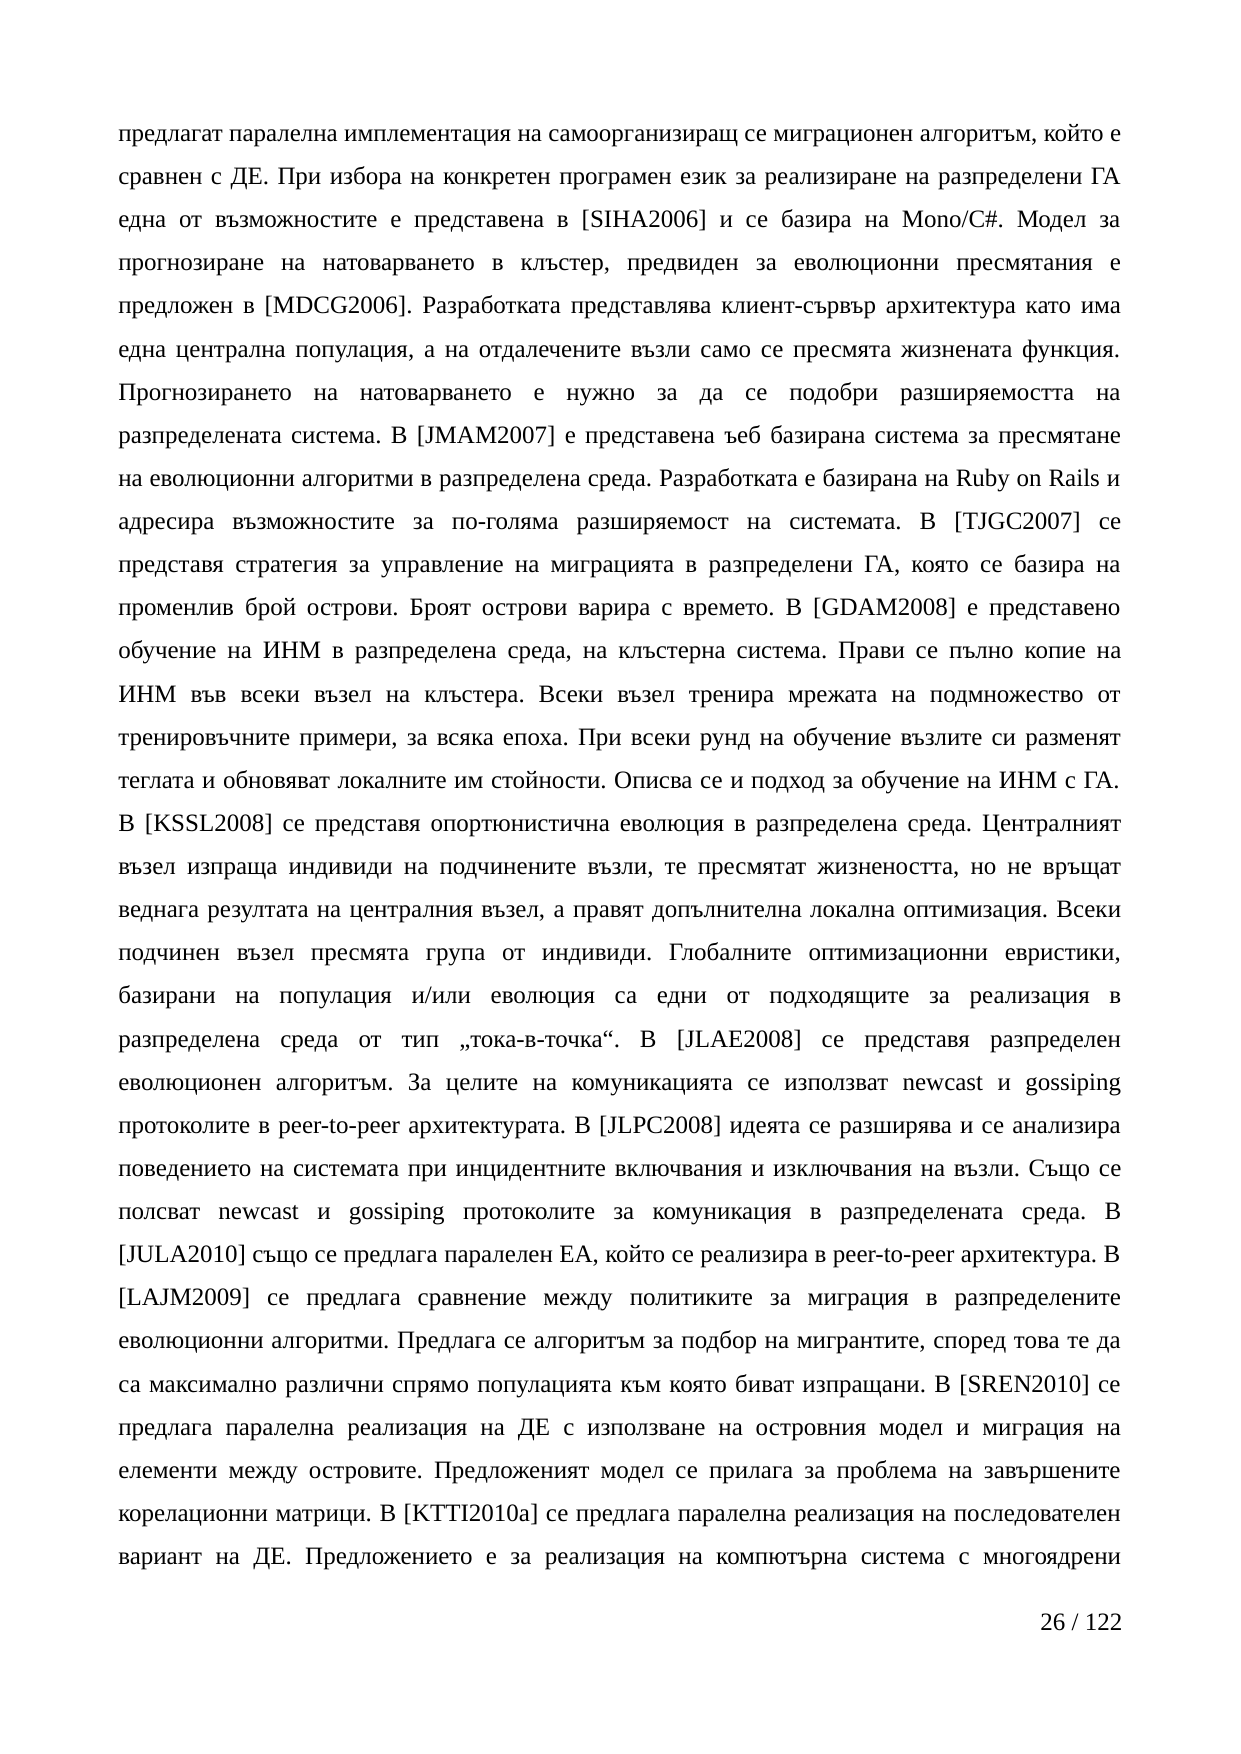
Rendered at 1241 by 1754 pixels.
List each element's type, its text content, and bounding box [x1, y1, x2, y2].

text предлагат паралелна имплементация на самоорганизиращ се миграционен алгоритъм, който е сравнен с ДЕ. При избора на конкретен програмен език за реализиране на разпределени ГА една от възможностите е представена в [SIHA2006] и се базира на Mono/C#. Модел за прогнозиране на натоварването в клъстер, предвиден за еволюционни пресмятания е предложен в [MDCG2006]. Разработката представлява клиент-сървър архитектура като има една централна популация, а на отдалечените възли само се пресмята жизнената функция. Прогнозирането на натоварването е нужно за да се подобри разширяемостта на разпределената система. В [JMAM2007] е представена ъеб базирана система за пресмятане на еволюционни алгоритми в разпределена среда. Разработката е базирана на Ruby on Rails и адресира възможностите за по-голяма разширяемост на системата. В [TJGC2007] се представя стратегия за управление на миграцията в разпределени ГА, която се базира на променлив брой острови. Броят острови варира с времето. В [GDAM2008] е представено обучение на ИНМ в разпределена среда, на клъстерна система. Прави се пълно копие на ИНМ във всеки възел на клъстера. Всеки възел тренира мрежата на подмножество от тренировъчните примери, за всяка епоха. При всеки рунд на обучение възлите си разменят теглата и обновяват локалните им стойности. Описва се и подход за обучение на ИНМ с ГА. В [KSSL2008] се представя опортюнистична еволюция в разпределена среда. Централният възел изпраща индивиди на подчинените възли, те пресмятат жизнеността, но не връщат веднага резултата на централния възел, а правят допълнителна локална оптимизация. Всеки подчинен възел пресмята група от индивиди. Глобалните оптимизационни евристики, базирани на популация и/или еволюция са едни от подходящите за реализация в разпределена среда от тип „тока-в-точка“. В [JLAE2008] се представя разпределен еволюционен алгоритъм. За целите на комуникацията се използват newcast и gossiping протоколите в peer-to-peer архитектурата. В [JLPC2008] идеята се разширява и се анализира поведението на системата при инцидентните включвания и изключвания на възли. Също се полсват newcast и gossiping протоколите за комуникация в разпределената среда. В [JULA2010] също се предлага паралелен ЕА, който се реализира в peer-to-peer архитектура. В [LAJM2009] се предлага сравнение между политиките за миграция в разпределените еволюционни алгоритми. Предлага се алгоритъм за подбор на мигрантите, според това те да са максимално различни спрямо популацията към която биват изпращани. В [SREN2010] се предлага паралелна реализация на ДЕ с използване на островния модел и миграция на елементи между островите. Предложеният модел се прилага за проблема на завършените корелационни матрици. В [KTTI2010a] се предлага паралелна реализация на последователен вариант на ДЕ. Предложението е за реализация на компютърна система с многоядрени [118, 118, 1122, 1570]
